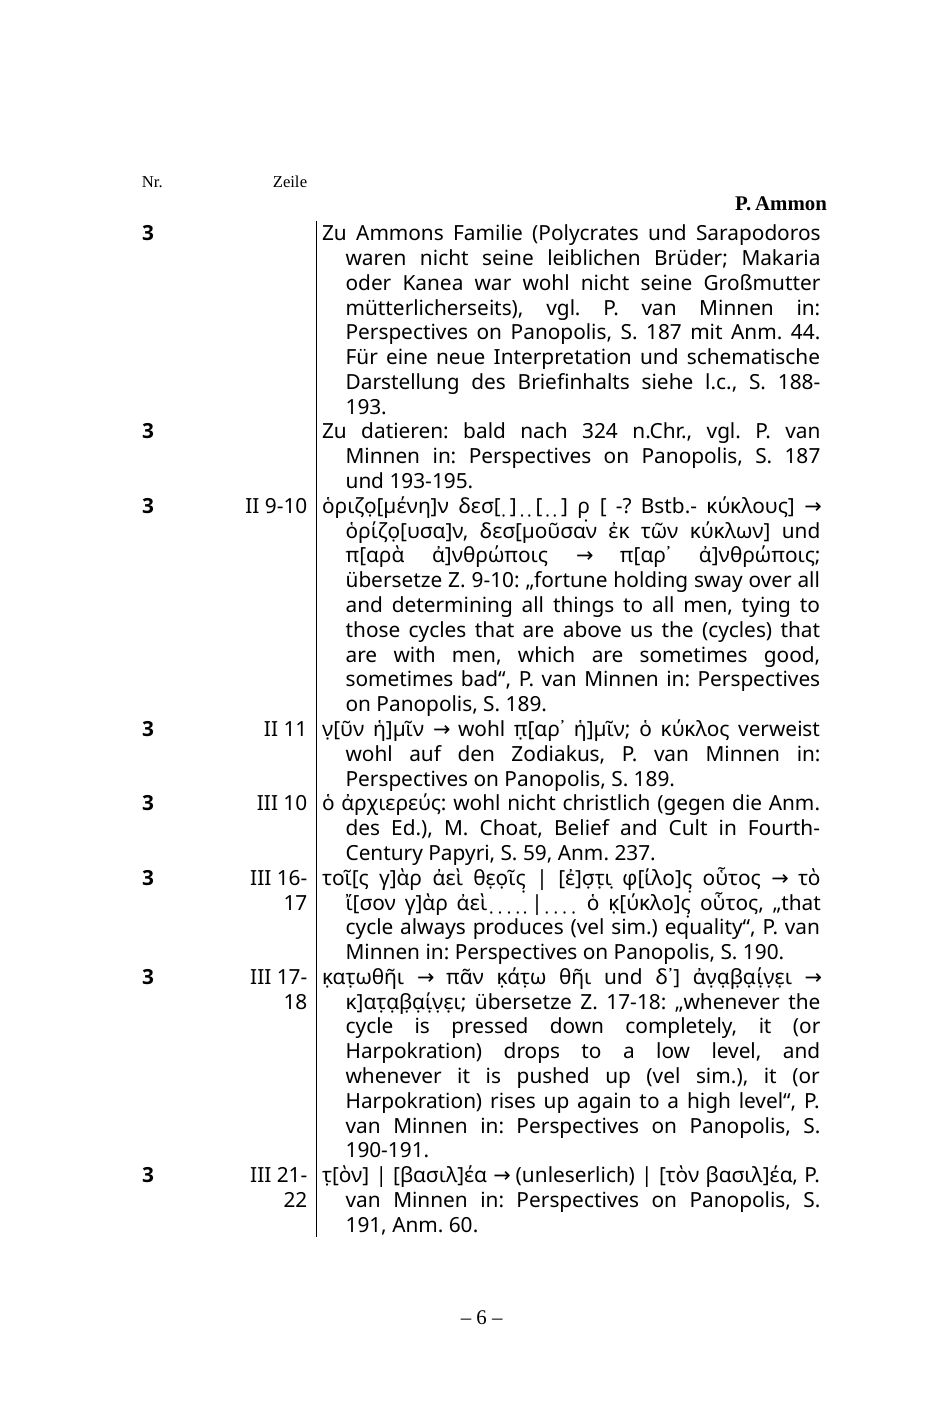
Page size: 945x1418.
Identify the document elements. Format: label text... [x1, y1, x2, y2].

table_cell ὁριζο̣[μένη]ν δεσ[ ̣] ̣ ̣[ ̣ ̣] ρ̣ [ -? Bstb.- κύκλους] → ὁρίζο̣[υσα]ν, δεσ[μοῦσαν ἐκ τῶν κύκλων] und π[αρὰ ἀ]νθρώποις → π[αρ᾽ ἀ]νθρώποις; übersetze Z. 9-10: „fortune holding sway over all and determining all things to all men, tying to those cycles that are above us the (cycles) that are with men, which are sometimes good, sometimes bad“, P. van Minnen in: Perspectives on Panopolis, S. 189. [317, 494, 827, 717]
table_cell ὁ ἀρχιερεύς: wohl nicht christlich (gegen die Anm. des Ed.), M. Choat, Belief and Cult in Fourth-Century Papyri, S. 59, Anm. 237. [317, 791, 827, 865]
table_cell III 17-18 [224, 965, 316, 1163]
table_cell 3 [136, 965, 224, 1163]
table_cell ν̣[ῦν ἡ]μῖν → wohl π̣[αρ᾽ ἡ]μῖν; ὁ κύκλος verweist wohl auf den Zodiakus, P. van Minnen in: Perspectives on Panopolis, S. 189. [317, 717, 827, 791]
table_cell 3 [136, 1163, 224, 1237]
table_cell III 16-17 [224, 865, 316, 964]
table_cell III 21-22 [224, 1163, 316, 1237]
table_cell II 11 [224, 717, 316, 791]
table_header [224, 221, 316, 419]
table_cell τ̣[ὸν] | [βασιλ]έα → (unleserlich) | [τὸν βασιλ]έα, P. van Minnen in: Perspectives on Panopolis, S. 191, Anm. 60. [317, 1163, 827, 1237]
table_cell 3 [136, 419, 224, 493]
table_header Zu Ammons Familie (Polycrates und Sarapodoros waren nicht seine leiblichen Brüder; Makaria oder Kanea war wohl nicht seine Großmutter mütterlicherseits), vgl. P. van Minnen in: Perspectives on Panopolis, S. 187 mit Anm. 44. Für eine neue Interpretation und schematische Darstellung des Briefinhalts siehe l.c., S. 188-193. [317, 221, 827, 419]
table_cell 3 [136, 494, 224, 717]
table_cell [224, 419, 316, 493]
table_cell κ̣ατ̣ωθῆι → πᾶν κ̣άτ̣ω θῆι und δ᾽] ἀν̣α̣β̣α̣ί̣ν̣ε̣ι → κ]ατ̣α̣β̣α̣ί̣ν̣ε̣ι; übersetze Z. 17-18: „whenever the cycle is pressed down completely, it (or Harpokration) drops to a low level, and whenever it is pushed up (vel sim.), it (or Harpokration) rises up again to a high level“, P. van Minnen in: Perspectives on Panopolis, S. 190-191. [317, 965, 827, 1163]
table_cell Zu datieren: bald nach 324 n.Chr., vgl. P. van Minnen in: Perspectives on Panopolis, S. 187 und 193-195. [317, 419, 827, 493]
table_cell III 10 [224, 791, 316, 865]
table_header 3 [136, 221, 224, 419]
subtitle P. Ammon [136, 191, 827, 215]
table_cell 3 [136, 865, 224, 964]
table_cell 3 [136, 717, 224, 791]
table_cell 3 [136, 791, 224, 865]
table_cell τοῖ[ς γ]ὰρ ἀεὶ θε̣ο̣ῖς̣ | [ἐ]σ̣τ̣ι̣ φ[ίλο]ς̣ οὗτος → τὸ ἴ[σον γ]ὰρ ἀεὶ ̣ ̣ ̣ ̣ ̣| ̣ ̣ ̣ ̣ ὁ κ̣[ύκλο]ς̣ οὗτος, „that cycle always produces (vel sim.) equality“, P. van Minnen in: Perspectives on Panopolis, S. 190. [317, 865, 827, 964]
table_cell II 9-10 [224, 494, 316, 717]
